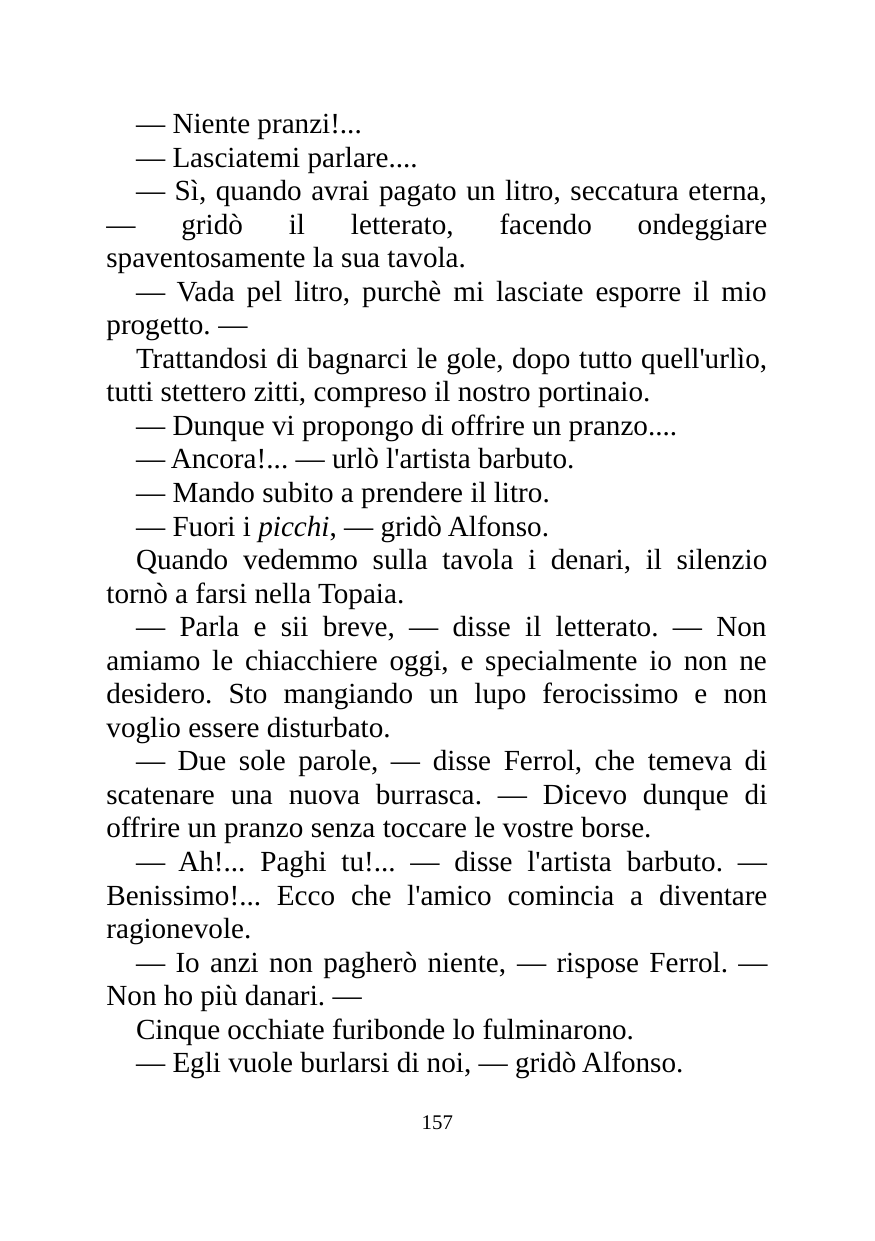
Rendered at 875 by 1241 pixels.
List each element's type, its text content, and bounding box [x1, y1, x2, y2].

text — Io anzi non pagherò niente, — rispose Ferrol. — Non ho più danari. — [106, 945, 768, 1012]
text Quando vedemmo sulla tavola i denari, il silenzio tornò a farsi nella Topaia. [106, 542, 768, 609]
text — Niente pranzi!... [106, 106, 768, 140]
text — Dunque vi propongo di offrire un pranzo.... [106, 408, 768, 442]
text — Egli vuole burlarsi di noi, — gridò Alfonso. [106, 1045, 768, 1079]
text — Parla e sii breve, — disse il letterato. — Non amiamo le chiacchiere oggi, e specialmente io non ne desidero. Sto mangiando un lupo ferocissimo e non voglio essere disturbato. [106, 609, 768, 743]
text — Due sole parole, — disse Ferrol, che temeva di scatenare una nuova burrasca. — Dicevo dunque di offrire un pranzo senza toccare le vostre borse. [106, 743, 768, 844]
text — Mando subito a prendere il litro. [106, 475, 768, 509]
text — Fuori i picchi, — gridò Alfonso. [106, 509, 768, 542]
text Cinque occhiate furibonde lo fulminarono. [106, 1012, 768, 1045]
text — Ancora!... — urlò l'artista barbuto. [106, 442, 768, 475]
text — Vada pel litro, purchè mi lasciate esporre il mio progetto. — [106, 274, 768, 341]
text Trattandosi di bagnarci le gole, dopo tutto quell'urlìo, tutti stettero zitti, compreso il nostro portinaio. [106, 341, 768, 408]
text — Ah!... Paghi tu!... — disse l'artista barbuto. — Benissimo!... Ecco che l'amico comincia a diventare ragionevole. [106, 844, 768, 945]
text — Sì, quando avrai pagato un litro, seccatura eterna, — gridò il letterato, facendo ondeggiare spaventosamente la sua tavola. [106, 173, 768, 274]
text — Lasciatemi parlare.... [106, 140, 768, 173]
